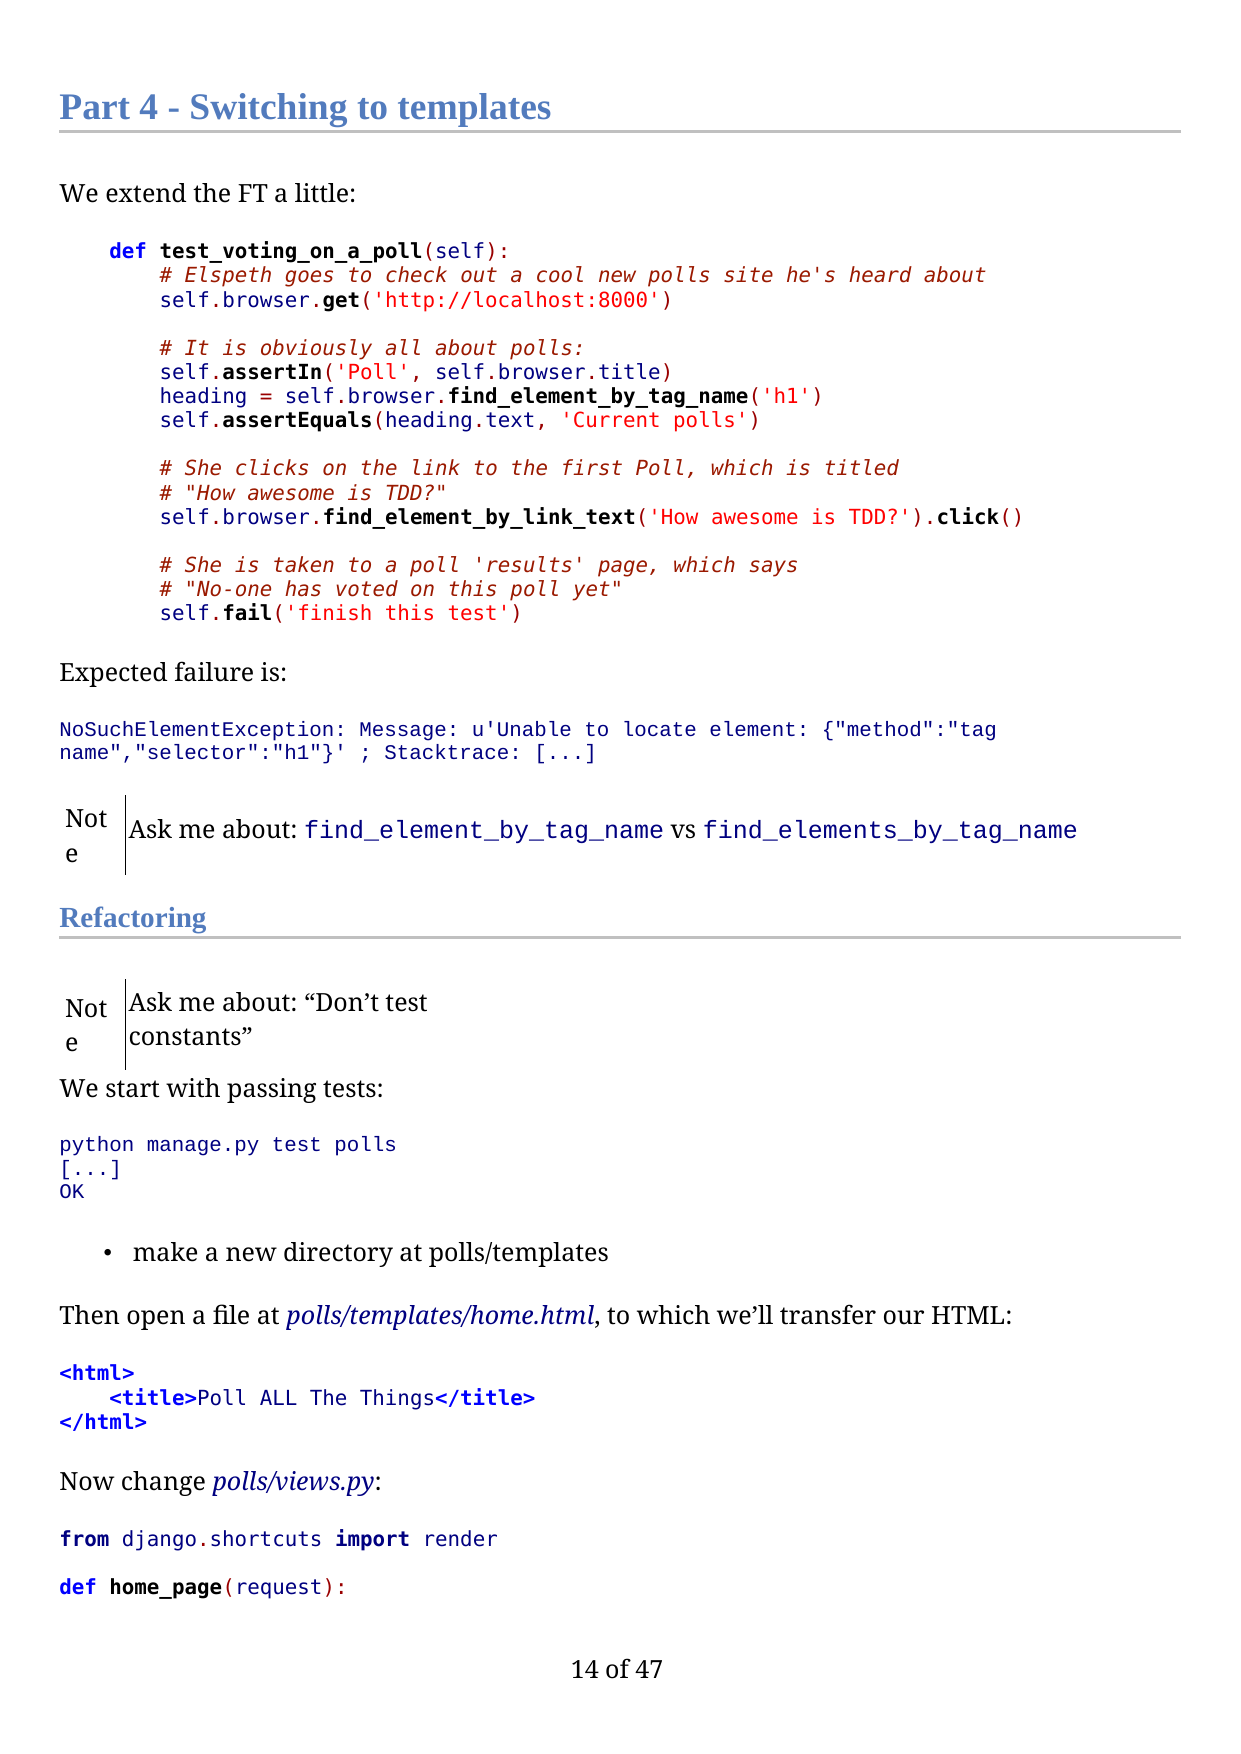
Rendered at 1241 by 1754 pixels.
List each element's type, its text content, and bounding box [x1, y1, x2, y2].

text We extend the FT a little: [59, 176, 1181, 210]
list make a new directory at polls/templates [103, 1234, 1181, 1268]
text self.assertEquals(heading.text, 'Current polls') [59, 408, 1181, 433]
text # It is obviously all about polls: [59, 336, 1181, 360]
text Now change polls/views.py: [59, 1464, 1181, 1498]
text # Elspeth goes to check out a cool new polls site he's heard about [59, 263, 1181, 288]
text Then open a file at polls/templates/home.html, to which we’ll transfer our HTML: [59, 1298, 1181, 1332]
text def home_page(request): [59, 1575, 1181, 1599]
text <html> [59, 1361, 1181, 1386]
text # "How awesome is TDD?" [59, 481, 1181, 505]
subtitle Part 4 - Switching to templates [59, 84, 1181, 130]
text self.assertIn('Poll', self.browser.title) [59, 360, 1181, 384]
text def test_voting_on_a_poll(self): [59, 239, 1181, 263]
text # She is taken to a poll 'results' page, which says [59, 553, 1181, 577]
table_header Ask me about: “Don’t test constants” [126, 979, 552, 1070]
table_header Note [59, 979, 125, 1070]
text # "No-one has voted on this poll yet" [59, 577, 1181, 601]
text </html> [59, 1410, 1181, 1434]
subtitle Refactoring [59, 900, 1181, 936]
table_header Note [59, 795, 125, 875]
text python manage.py test polls [59, 1134, 1181, 1158]
text self.browser.get('http://localhost:8000') [59, 288, 1181, 312]
table_header Ask me about: find_element_by_tag_name vs find_elements_by_tag_name [126, 795, 1120, 875]
text NoSuchElementException: Message: u'Unable to locate element: {"method":"tag [59, 719, 1181, 742]
text [...] [59, 1158, 1181, 1181]
text Expected failure is: [59, 655, 1181, 689]
text <title>Poll ALL The Things</title> [59, 1386, 1181, 1410]
text We start with passing tests: [59, 1070, 1181, 1104]
text # She clicks on the link to the first Poll, which is titled [59, 456, 1181, 481]
text heading = self.browser.find_element_by_tag_name('h1') [59, 384, 1181, 408]
text OK [59, 1181, 1181, 1205]
text self.browser.find_element_by_link_text('How awesome is TDD?').click() [59, 505, 1181, 529]
text self.fail('finish this test') [59, 601, 1181, 626]
text name","selector":"h1"}' ; Stacktrace: [...] [59, 742, 1181, 766]
text from django.shortcuts import render [59, 1527, 1181, 1552]
